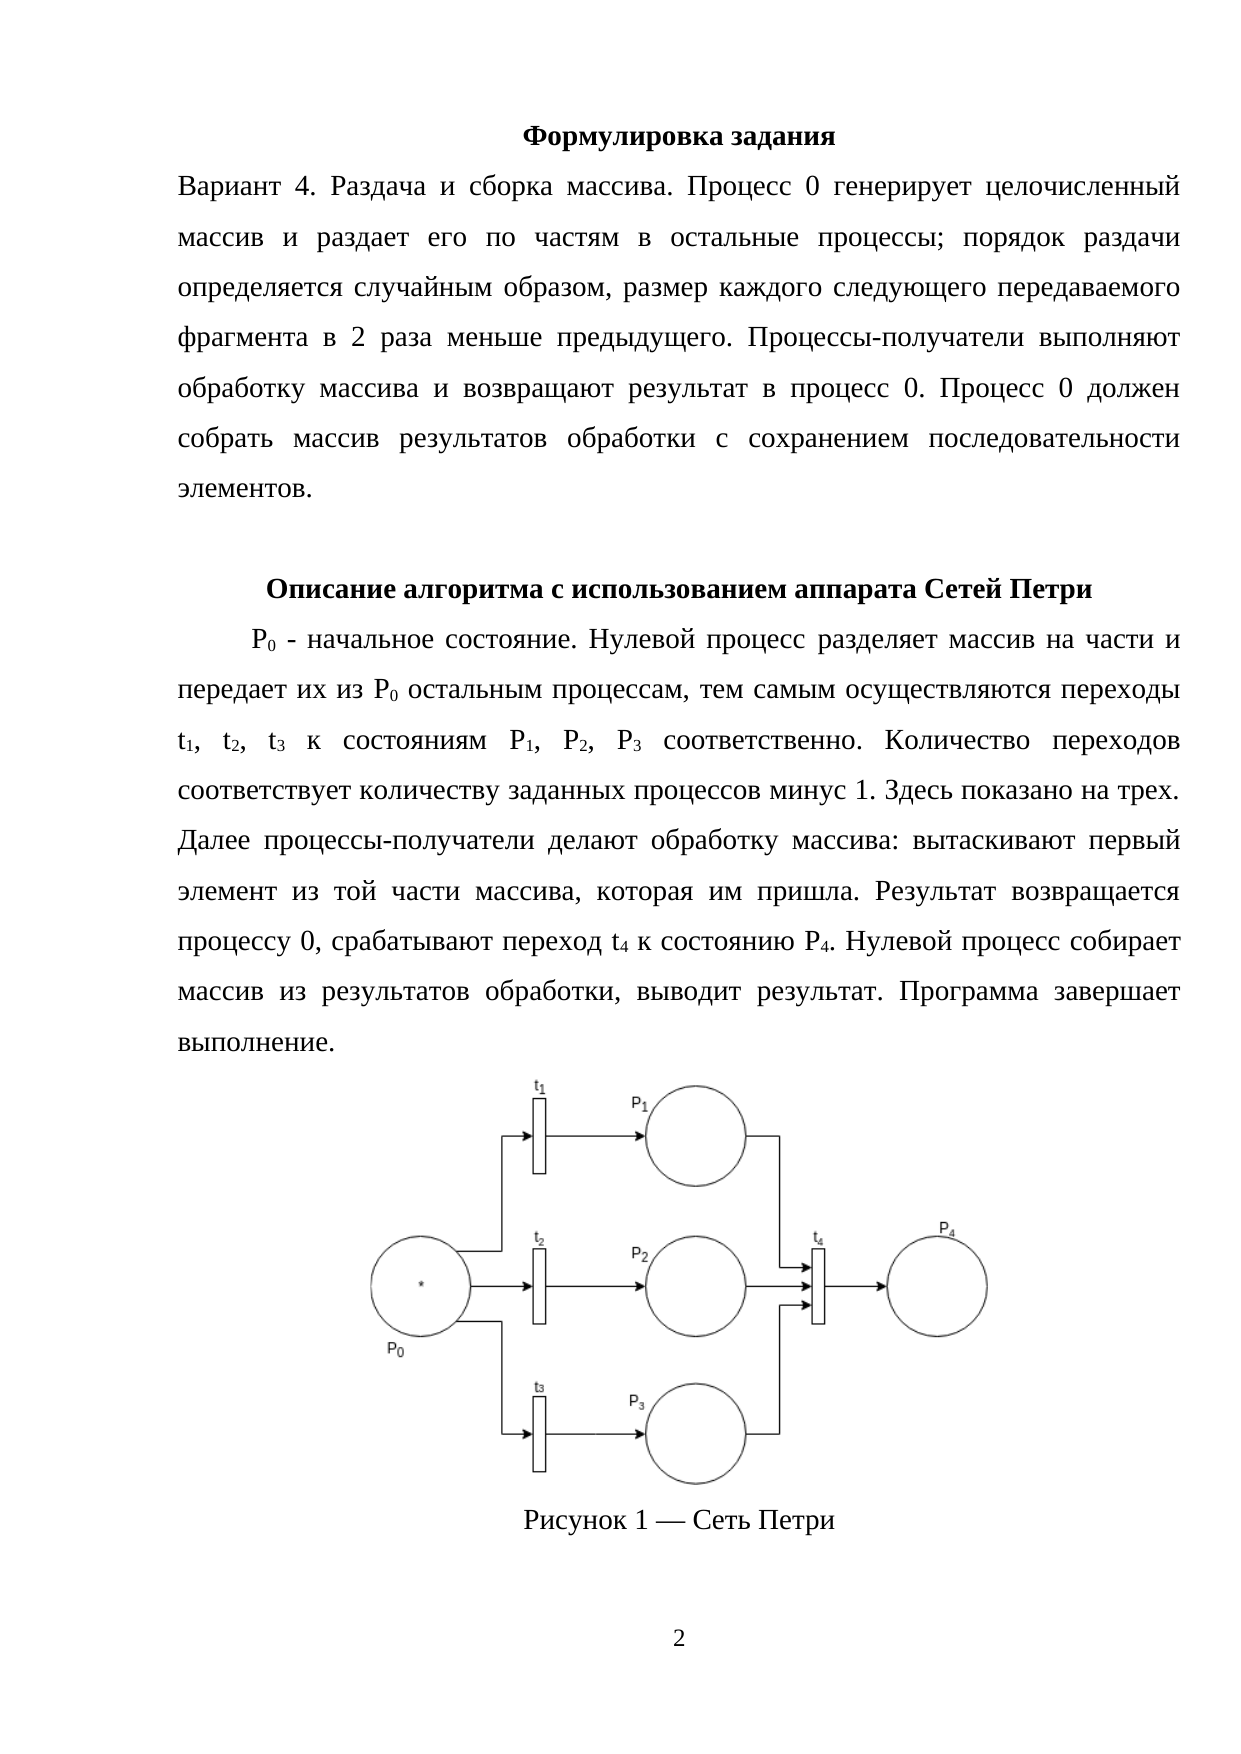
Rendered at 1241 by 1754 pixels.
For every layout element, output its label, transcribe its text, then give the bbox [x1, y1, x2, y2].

text P0 - начальное состояние. Нулевой процесс разделяет массив на части и передает их из P0 остальным процессам, тем самым осуществляются переходы t1, t2, t3 к состояниям P1, P2, P3 соответственно. Количество переходов соответствует количеству заданных процессов минус 1. Здесь показано на трех. Далее процессы-получатели делают обработку массива: вытаскивают первый элемент из той части массива, которая им пришла. Результат возвращается процессу 0, срабатывают переход t4 к состоянию P4. Нулевой процесс собирает массив из результатов обработки, выводит результат. Программа завершает выполнение. [177, 621, 1181, 1057]
text Вариант 4. Раздача и сборка массива. Процесс 0 генерирует целочисленный массив и раздает его по частям в остальные процессы; порядок раздачи определяется случайным образом, размер каждого следующего передаваемого фрагмента в 2 раза меньше предыдущего. Процессы-получатели выполняют обработку массива и возвращают результат в процесс 0. Процесс 0 должен собрать массив результатов обработки с сохранением последовательности элементов. [177, 168, 1181, 504]
subtitle Описание алгоритма с использованием аппарата Сетей Петри [177, 571, 1181, 604]
picture [370, 1074, 988, 1485]
text Формулировка задания [177, 118, 1181, 152]
text Рисунок 1 — Сеть Петри [177, 1485, 1181, 1535]
